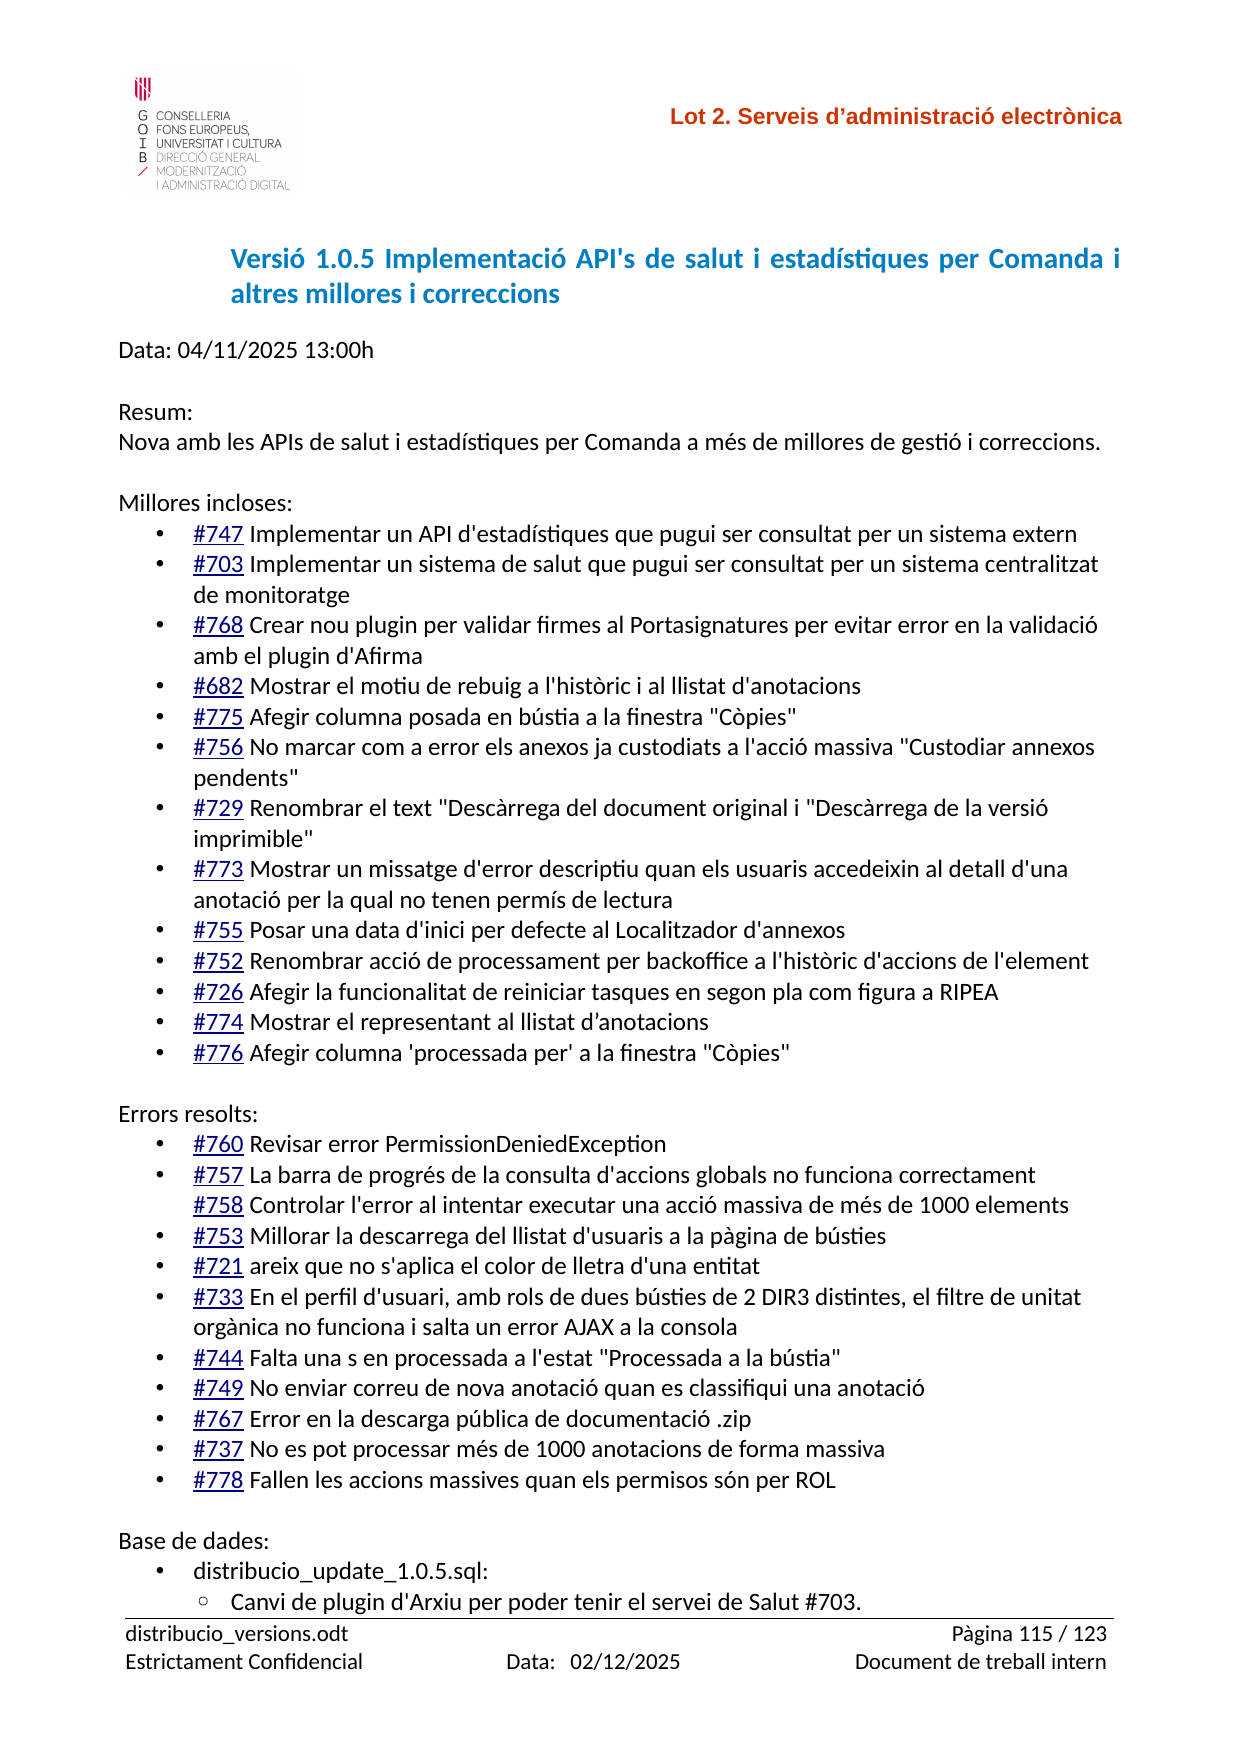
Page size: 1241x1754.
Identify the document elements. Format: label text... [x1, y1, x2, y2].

list #726 Afegir la funcionalitat de reiniciar tasques en segon pla com figura a RIPEA [156, 976, 1122, 1006]
text Base de dades: [118, 1525, 1122, 1556]
list #753 Millorar la descarrega del llistat d'usuaris a la pàgina de bústies [156, 1220, 1122, 1250]
list #778 Fallen les accions massives quan els permisos són per ROL [156, 1464, 1122, 1494]
list #744 Falta una s en processada a l'estat "Processada a la bústia" [156, 1342, 1122, 1372]
list #703 Implementar un sistema de salut que pugui ser consultat per un sistema centralitzat de monitoratge [156, 548, 1122, 609]
list #721 areix que no s'aplica el color de lletra d'una entitat [156, 1250, 1122, 1281]
list #749 No enviar correu de nova anotació quan es classifiqui una anotació [156, 1372, 1122, 1403]
text Nova amb les APIs de salut i estadístiques per Comanda a més de millores de gestió i correccions. [118, 426, 1122, 457]
list distribucio_update_1.0.5.sql: [156, 1556, 1122, 1586]
list #768 Crear nou plugin per validar firmes al Portasignatures per evitar error en la validació amb el plugin d'Afirma [156, 609, 1122, 670]
list #760 Revisar error PermissionDeniedException [156, 1128, 1122, 1159]
text Millores incloses: [118, 487, 1122, 518]
list #752 Renombrar acció de processament per backoffice a l'històric d'accions de l'element [156, 945, 1122, 976]
text Data: 04/11/2025 13:00h [118, 335, 1122, 365]
text Errors resolts: [118, 1098, 1122, 1128]
list #775 Afegir columna posada en bústia a la finestra "Còpies" [156, 701, 1122, 731]
list #747 Implementar un API d'estadístiques que pugui ser consultat per un sistema extern [156, 518, 1122, 548]
list #774 Mostrar el representant al llistat d’anotacions [156, 1006, 1122, 1037]
list Canvi de plugin d'Arxiu per poder tenir el servei de Salut #703. [193, 1586, 1122, 1617]
list #729 Renombrar el text "Descàrrega del document original i "Descàrrega de la versió imprimible" [156, 792, 1122, 853]
list #682 Mostrar el motiu de rebuig a l'històric i al llistat d'anotacions [156, 670, 1122, 701]
list #758 Controlar l'error al intentar executar una acció massiva de més de 1000 elements [156, 1189, 1122, 1220]
list #755 Posar una data d'inici per defecte al Localitzador d'annexos [156, 914, 1122, 945]
list #737 No es pot processar més de 1000 anotacions de forma massiva [156, 1433, 1122, 1464]
text Resum: [118, 396, 1122, 426]
list #756 No marcar com a error els anexos ja custodiats a l'acció massiva "Custodiar annexos pendents" [156, 731, 1122, 792]
picture [126, 70, 299, 197]
list #773 Mostrar un missatge d'error descriptiu quan els usuaris accedeixin al detall d'una anotació per la qual no tenen permís de lectura [156, 853, 1122, 914]
list #767 Error en la descarga pública de documentació .zip [156, 1403, 1122, 1433]
list #733 En el perfil d'usuari, amb rols de dues bústies de 2 DIR3 distintes, el filtre de unitat orgànica no funciona i salta un error AJAX a la consola [156, 1281, 1122, 1342]
subtitle Versió 1.0.5 Implementació API's de salut i estadístiques per Comanda i altres millores i correccions [153, 240, 1122, 311]
list #757 La barra de progrés de la consulta d'accions globals no funciona correctament [156, 1159, 1122, 1189]
list #776 Afegir columna 'processada per' a la finestra "Còpies" [156, 1037, 1122, 1067]
